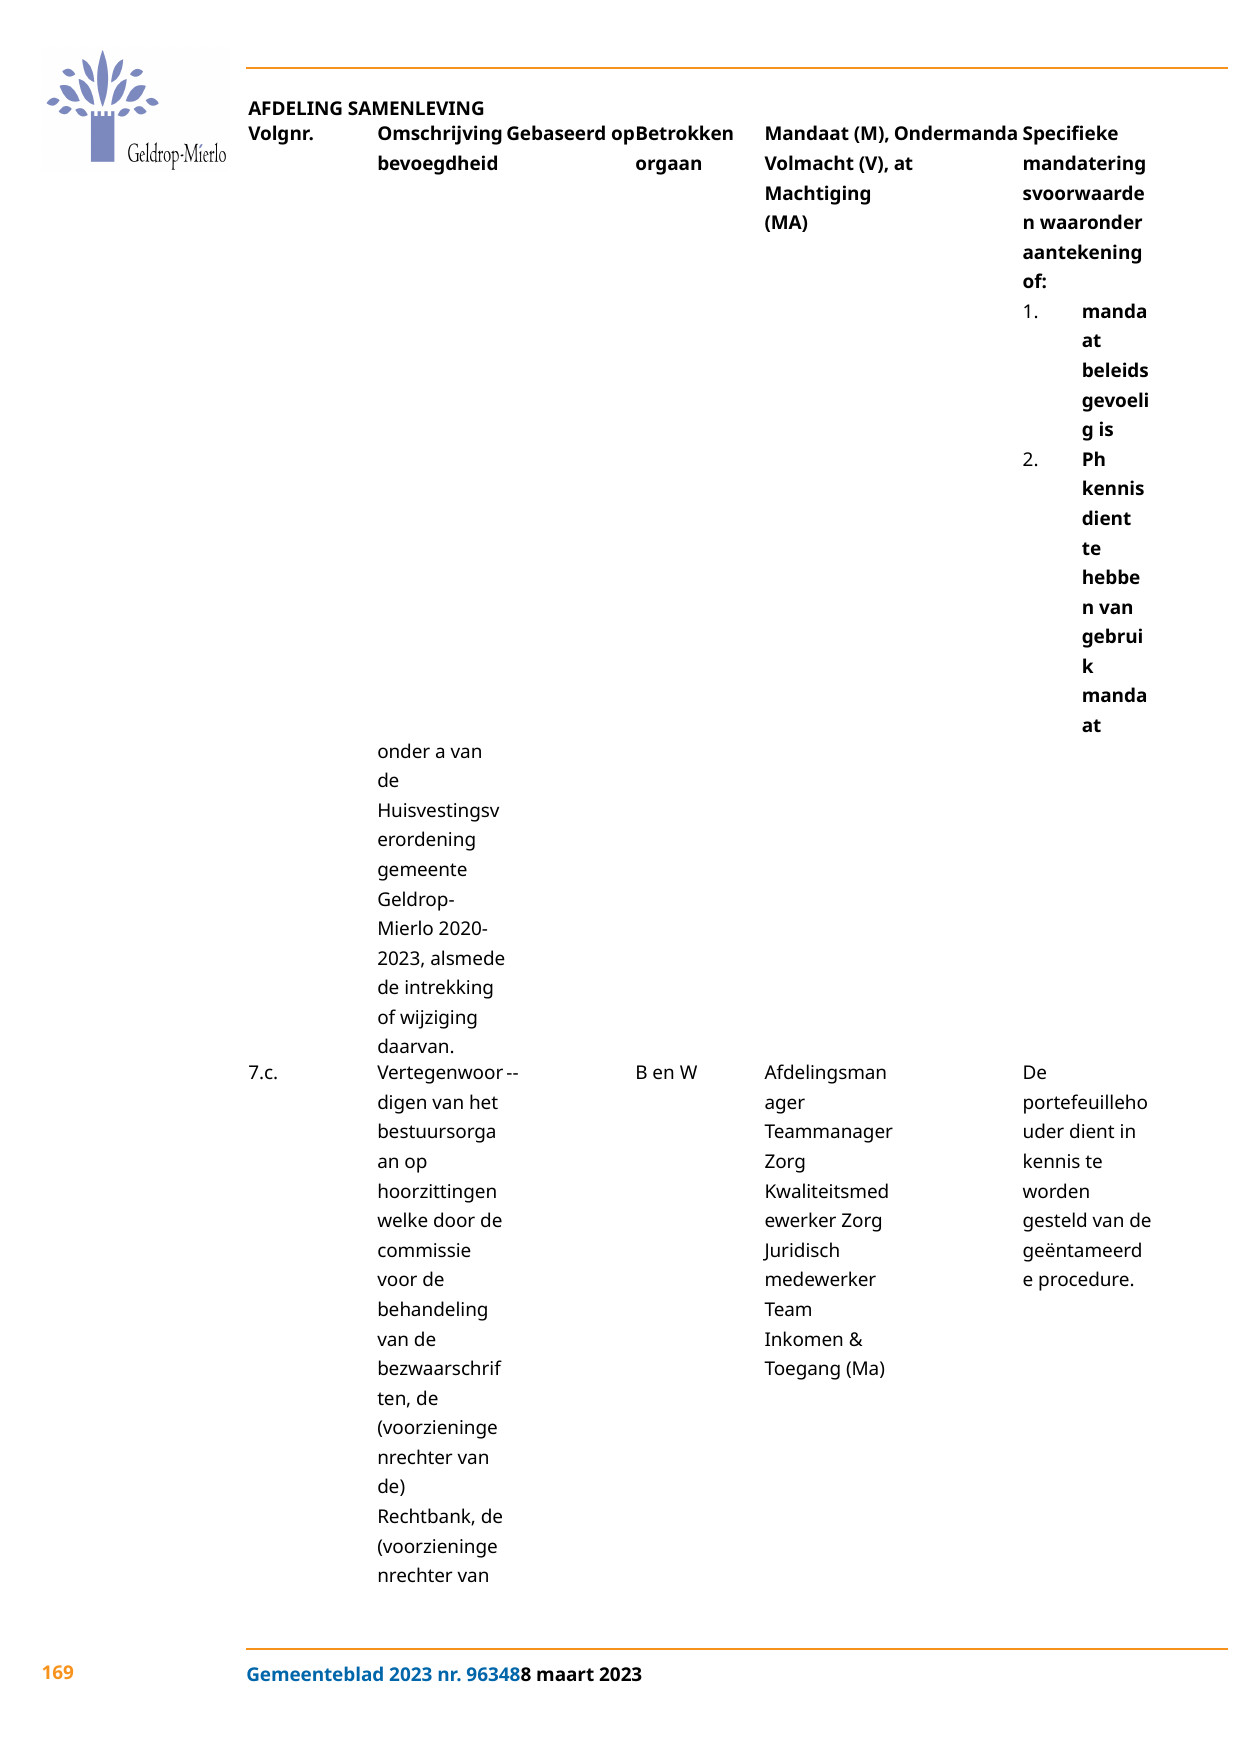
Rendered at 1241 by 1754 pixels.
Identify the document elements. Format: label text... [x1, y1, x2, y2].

table_cell [894, 1060, 1022, 1588]
table_cell Mandaat (M), Volmacht (V), Machtiging (MA) [764, 121, 893, 738]
table_cell [248, 738, 377, 1059]
table_cell -- [506, 738, 635, 1059]
table_cell [894, 738, 1022, 1059]
table_header AFDELING SAMENLEVING [248, 95, 1152, 121]
table_cell B en W [635, 1060, 764, 1588]
table_cell Omschrijving bevoegdheid [377, 121, 506, 738]
table_cell [1023, 738, 1152, 1059]
table_cell De portefeuillehouder dient in kennis te worden gesteld van de geëntameerde procedure. [1023, 1060, 1152, 1588]
table_cell Volgnr. [248, 121, 377, 738]
table_cell Specifieke mandateringsvoorwaarden waaronder aantekening of: mandaat beleidsgevoelig is Ph kennis dient te hebben van gebruik mandaat [1023, 121, 1152, 738]
table_cell [635, 738, 764, 1059]
table_cell Gebaseerd op [506, 121, 635, 738]
table_cell Betrokken orgaan [635, 121, 764, 738]
table_cell onder a van de Huisvestingsverordening gemeente Geldrop-Mierlo 2020-2023, alsmede de intrekking of wijziging daarvan. [377, 738, 506, 1059]
table_cell Ondermandaat [894, 121, 1022, 738]
table_cell Afdelingsmanager Teammanager Zorg Kwaliteitsmedewerker Zorg Juridisch medewerker Team Inkomen & Toegang (Ma) [764, 1060, 893, 1588]
table_cell [764, 738, 893, 1059]
table_cell -- [506, 1060, 635, 1588]
picture [41, 47, 231, 172]
table_cell Vertegenwoordigen van het bestuursorgaan op hoorzittingen welke door de commissie voor de behandeling van de bezwaarschriften, de (voorzieningenrechter van de) Rechtbank, de (voorzieningenrechter van [377, 1060, 506, 1588]
table_cell 7.c. [248, 1060, 377, 1588]
